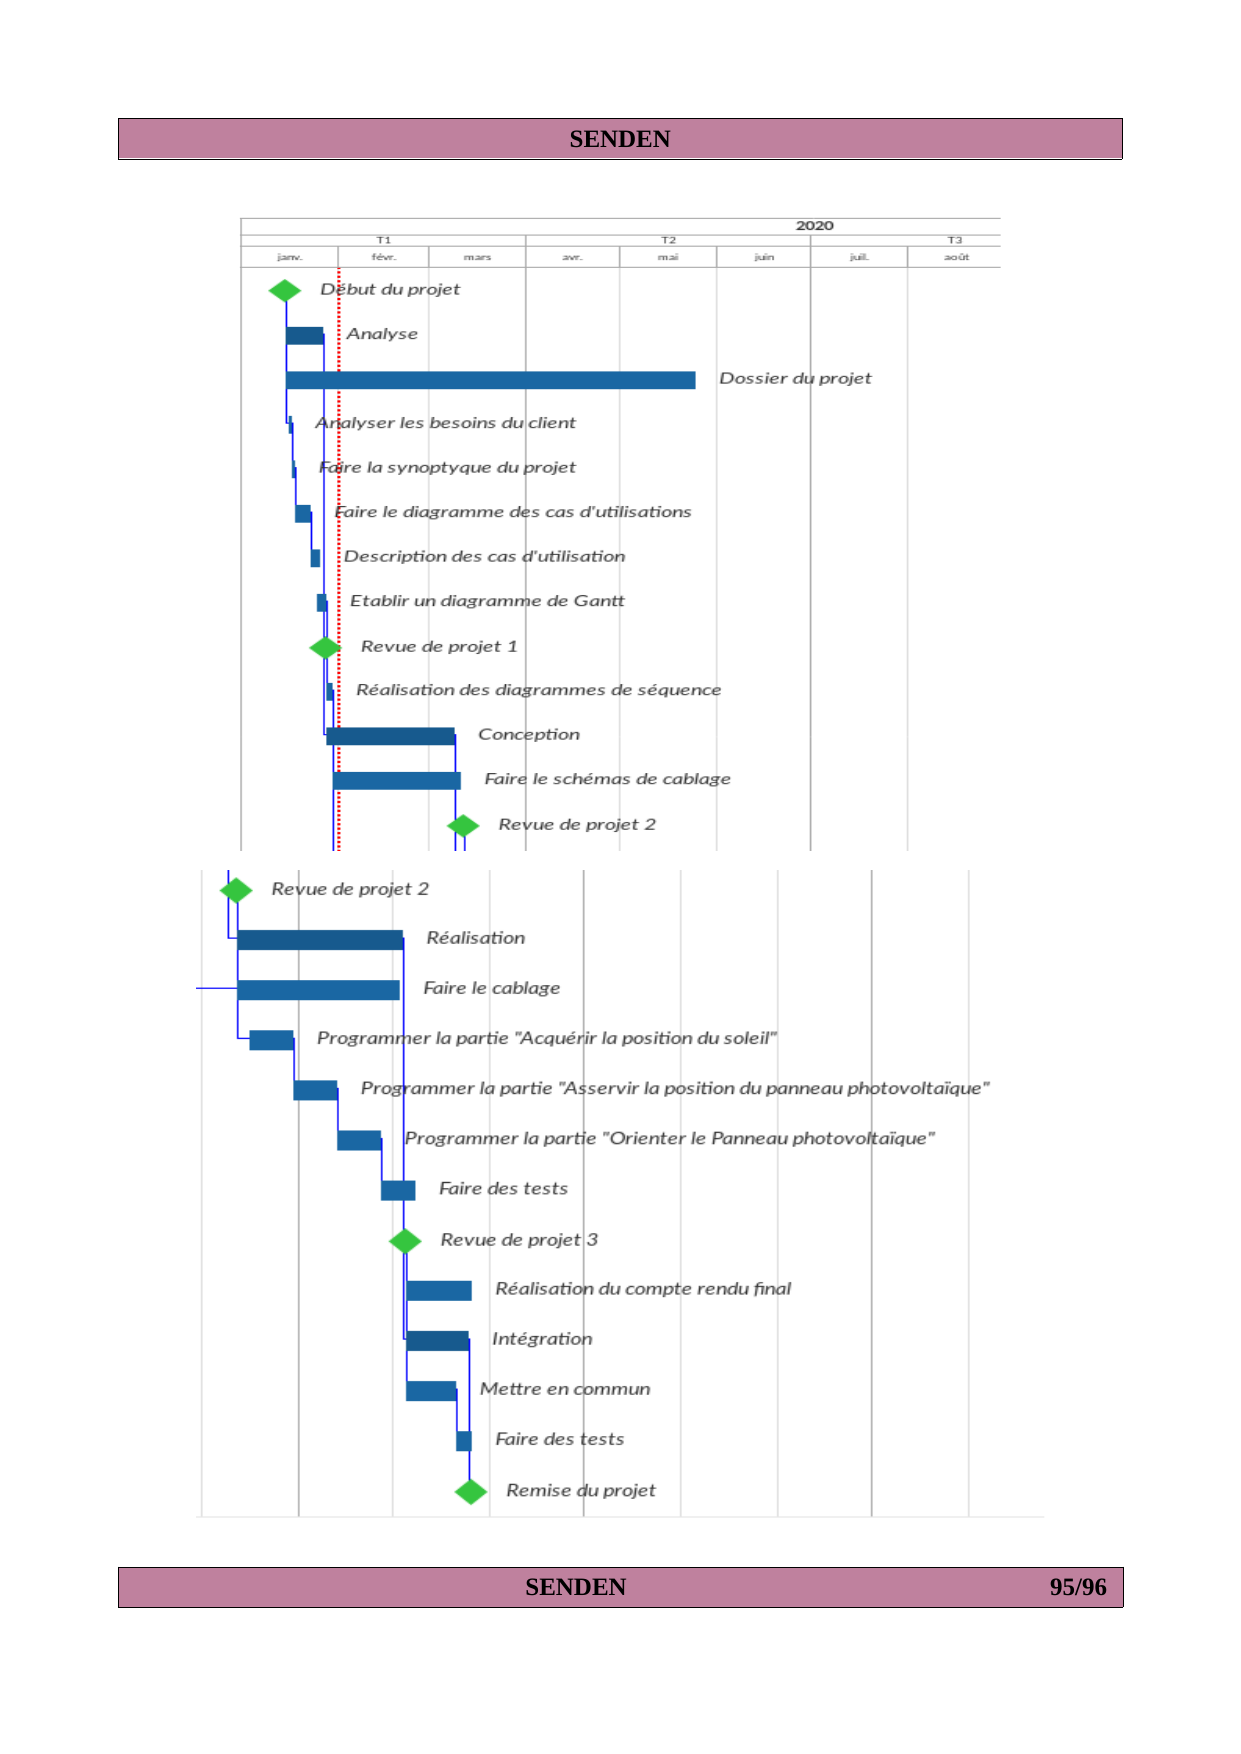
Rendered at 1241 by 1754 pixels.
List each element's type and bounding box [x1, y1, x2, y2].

picture [196, 870, 1045, 1519]
picture [239, 209, 1001, 851]
